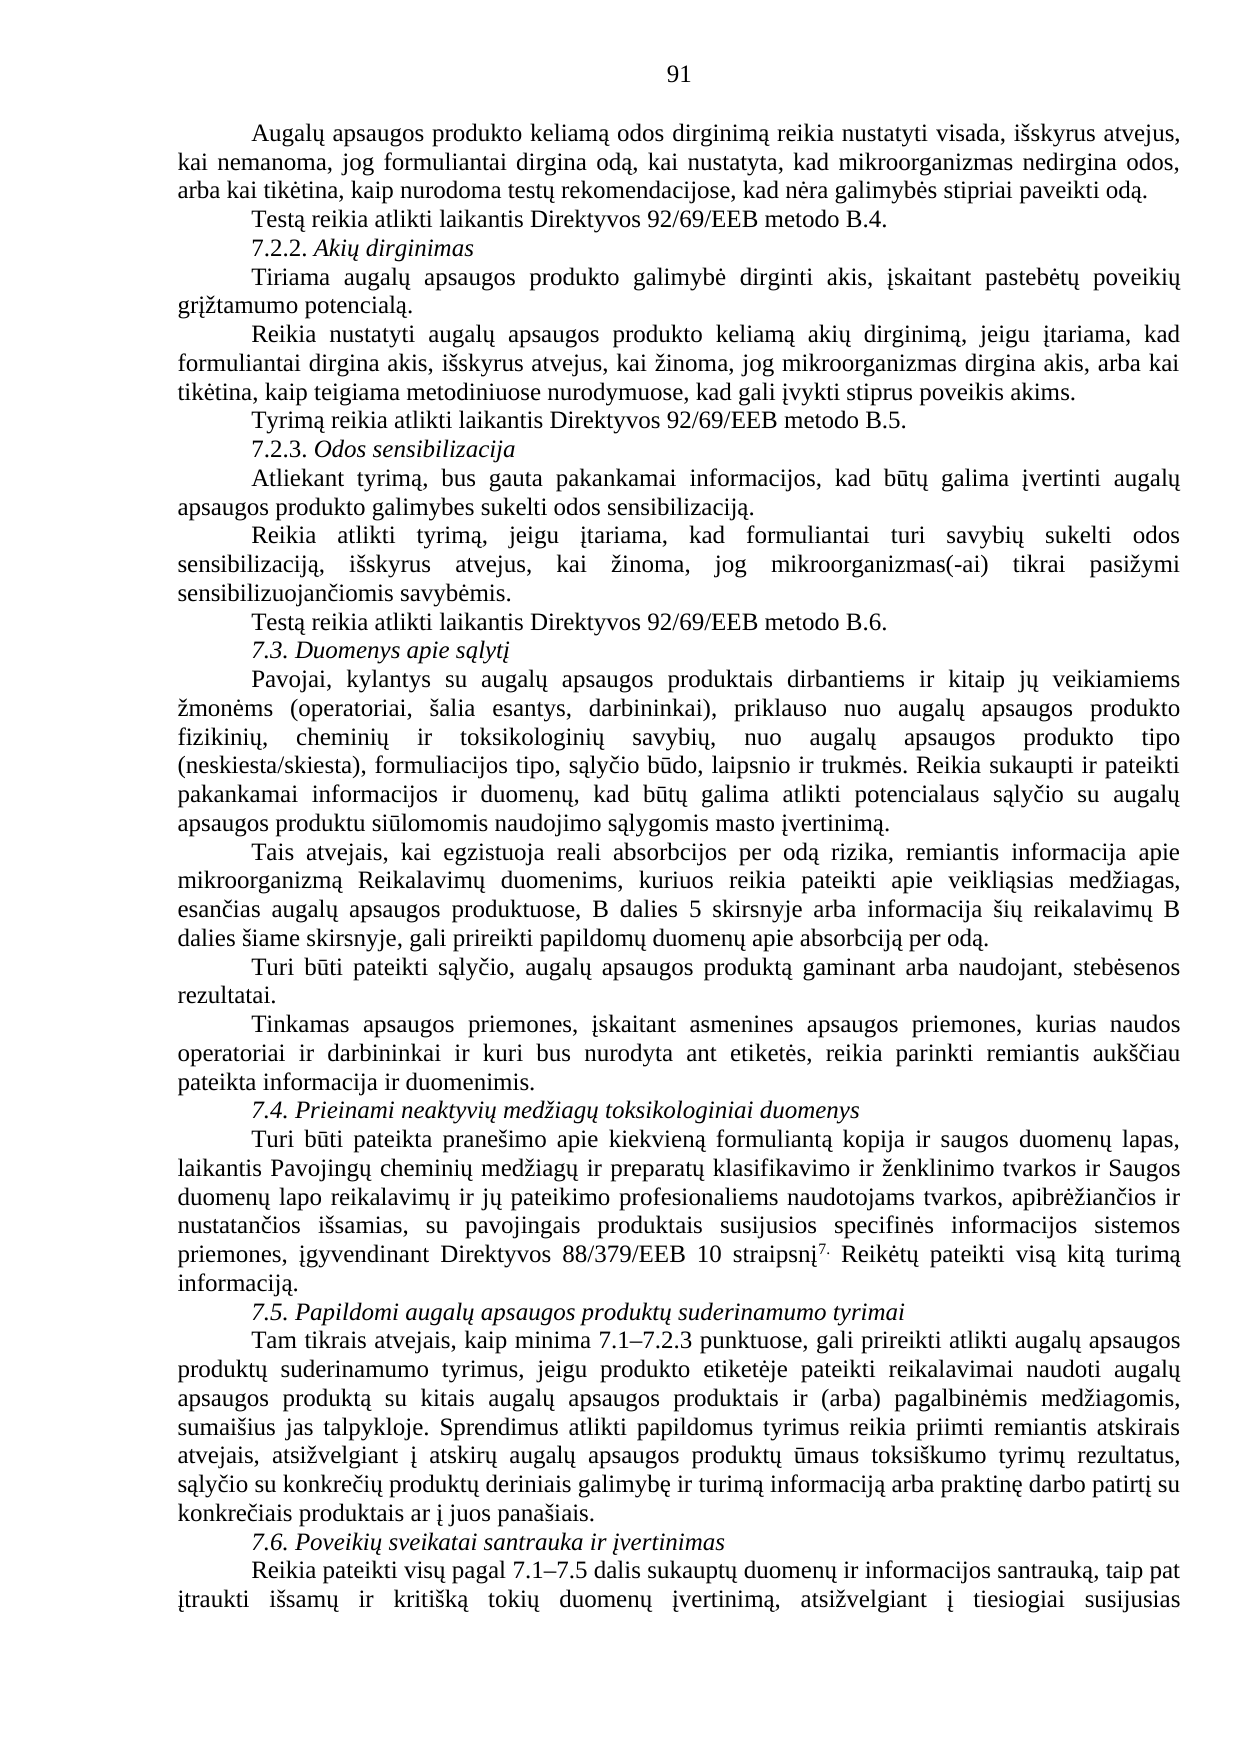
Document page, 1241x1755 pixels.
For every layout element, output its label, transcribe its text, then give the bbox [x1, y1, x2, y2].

text Tam tikrais atvejais, kaip minima 7.1–7.2.3 punktuose, gali prireikti atlikti augalų apsaugos produktų suderinamumo tyrimus, jeigu produkto etiketėje pateikti reikalavimai naudoti augalų apsaugos produktą su kitais augalų apsaugos produktais ir (arba) pagalbinėmis medžiagomis, sumaišius jas talpykloje. Sprendimus atlikti papildomus tyrimus reikia priimti remiantis atskirais atvejais, atsižvelgiant į atskirų augalų apsaugos produktų ūmaus toksiškumo tyrimų rezultatus, sąlyčio su konkrečių produktų deriniais galimybę ir turimą informaciją arba praktinę darbo patirtį su konkrečiais produktais ar į juos panašiais. [177, 1326, 1181, 1527]
text Tiriama augalų apsaugos produkto galimybė dirginti akis, įskaitant pastebėtų poveikių grįžtamumo potencialą. [177, 262, 1181, 319]
text Atliekant tyrimą, bus gauta pakankamai informacijos, kad būtų galima įvertinti augalų apsaugos produkto galimybes sukelti odos sensibilizaciją. [177, 463, 1181, 521]
text 7.4. Prieinami neaktyvių medžiagų toksikologiniai duomenys [177, 1096, 1181, 1124]
text Pavojai, kylantys su augalų apsaugos produktais dirbantiems ir kitaip jų veikiamiems žmonėms (operatoriai, šalia esantys, darbininkai), priklauso nuo augalų apsaugos produkto fizikinių, cheminių ir toksikologinių savybių, nuo augalų apsaugos produkto tipo (neskiesta/skiesta), formuliacijos tipo, sąlyčio būdo, laipsnio ir trukmės. Reikia sukaupti ir pateikti pakankamai informacijos ir duomenų, kad būtų galima atlikti potencialaus sąlyčio su augalų apsaugos produktu siūlomomis naudojimo sąlygomis masto įvertinimą. [177, 664, 1181, 837]
text Reikia nustatyti augalų apsaugos produkto keliamą akių dirginimą, jeigu įtariama, kad formuliantai dirgina akis, išskyrus atvejus, kai žinoma, jog mikroorganizmas dirgina akis, arba kai tikėtina, kaip teigiama metodiniuose nurodymuose, kad gali įvykti stiprus poveikis akims. [177, 319, 1181, 406]
text Reikia pateikti visų pagal 7.1–7.5 dalis sukauptų duomenų ir informacijos santrauką, taip pat įtraukti išsamų ir kritišką tokių duomenų įvertinimą, atsižvelgiant į tiesiogiai susijusias [177, 1556, 1181, 1613]
text 7.6. Poveikių sveikatai santrauka ir įvertinimas [177, 1527, 1181, 1556]
text 7.3. Duomenys apie sąlytį [177, 636, 1181, 664]
text 7.5. Papildomi augalų apsaugos produktų suderinamumo tyrimai [177, 1297, 1181, 1326]
text Reikia atlikti tyrimą, jeigu įtariama, kad formuliantai turi savybių sukelti odos sensibilizaciją, išskyrus atvejus, kai žinoma, jog mikroorganizmas(-ai) tikrai pasižymi sensibilizuojančiomis savybėmis. [177, 521, 1181, 607]
text Testą reikia atlikti laikantis Direktyvos 92/69/EEB metodo B.6. [177, 607, 1181, 636]
text Testą reikia atlikti laikantis Direktyvos 92/69/EEB metodo B.4. [177, 204, 1181, 233]
text Tyrimą reikia atlikti laikantis Direktyvos 92/69/EEB metodo B.5. [177, 406, 1181, 434]
text Augalų apsaugos produkto keliamą odos dirginimą reikia nustatyti visada, išskyrus atvejus, kai nemanoma, jog formuliantai dirgina odą, kai nustatyta, kad mikroorganizmas nedirgina odos, arba kai tikėtina, kaip nurodoma testų rekomendacijose, kad nėra galimybės stipriai paveikti odą. [177, 118, 1181, 204]
text Turi būti pateikta pranešimo apie kiekvieną formuliantą kopija ir saugos duomenų lapas, laikantis Pavojingų cheminių medžiagų ir preparatų klasifikavimo ir ženklinimo tvarkos ir Saugos duomenų lapo reikalavimų ir jų pateikimo profesionaliems naudotojams tvarkos, apibrėžiančios ir nustatančios išsamias, su pavojingais produktais susijusios specifinės informacijos sistemos priemones, įgyvendinant Direktyvos 88/379/EEB 10 straipsnį7. Reikėtų pateikti visą kitą turimą informaciją. [177, 1124, 1181, 1297]
text 7.2.2. Akių dirginimas [177, 233, 1181, 262]
text Tais atvejais, kai egzistuoja reali absorbcijos per odą rizika, remiantis informacija apie mikroorganizmą Reikalavimų duomenims, kuriuos reikia pateikti apie veikliąsias medžiagas, esančias augalų apsaugos produktuose, B dalies 5 skirsnyje arba informacija šių reikalavimų B dalies šiame skirsnyje, gali prireikti papildomų duomenų apie absorbciją per odą. [177, 837, 1181, 952]
text Turi būti pateikti sąlyčio, augalų apsaugos produktą gaminant arba naudojant, stebėsenos rezultatai. [177, 952, 1181, 1009]
text 7.2.3. Odos sensibilizacija [177, 434, 1181, 463]
text Tinkamas apsaugos priemones, įskaitant asmenines apsaugos priemones, kurias naudos operatoriai ir darbininkai ir kuri bus nurodyta ant etiketės, reikia parinkti remiantis aukščiau pateikta informacija ir duomenimis. [177, 1009, 1181, 1096]
